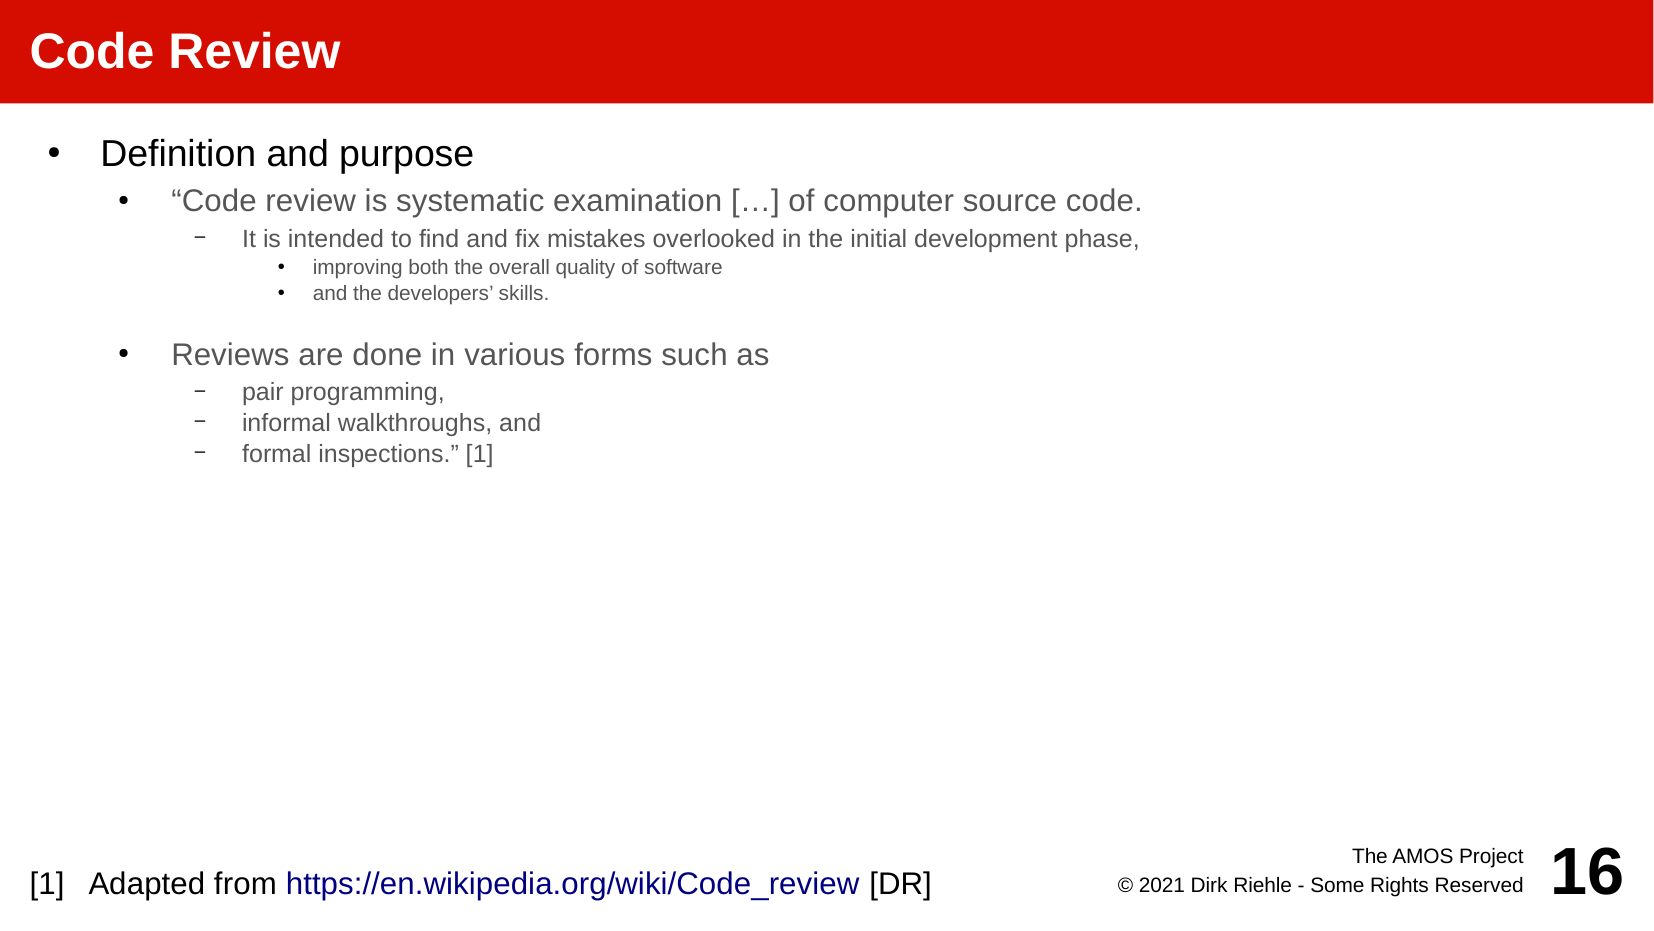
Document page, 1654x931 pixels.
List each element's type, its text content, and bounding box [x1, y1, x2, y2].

title Code Review [0, 0, 1654, 104]
text_box [1] Adapted from https://en.wikipedia.org/wiki/Code_review [DR] [0, 752, 1182, 931]
list Definition and purpose “Code review is systematic examination […] of computer source code. It is intended to find and fix mistakes overlooked in the initial development phase, improving both the overall quality of software and the developers’ skills. Reviews are done in various forms such as pair programming, informal walkthroughs, and formal inspections.” [1] [29, 132, 1625, 813]
